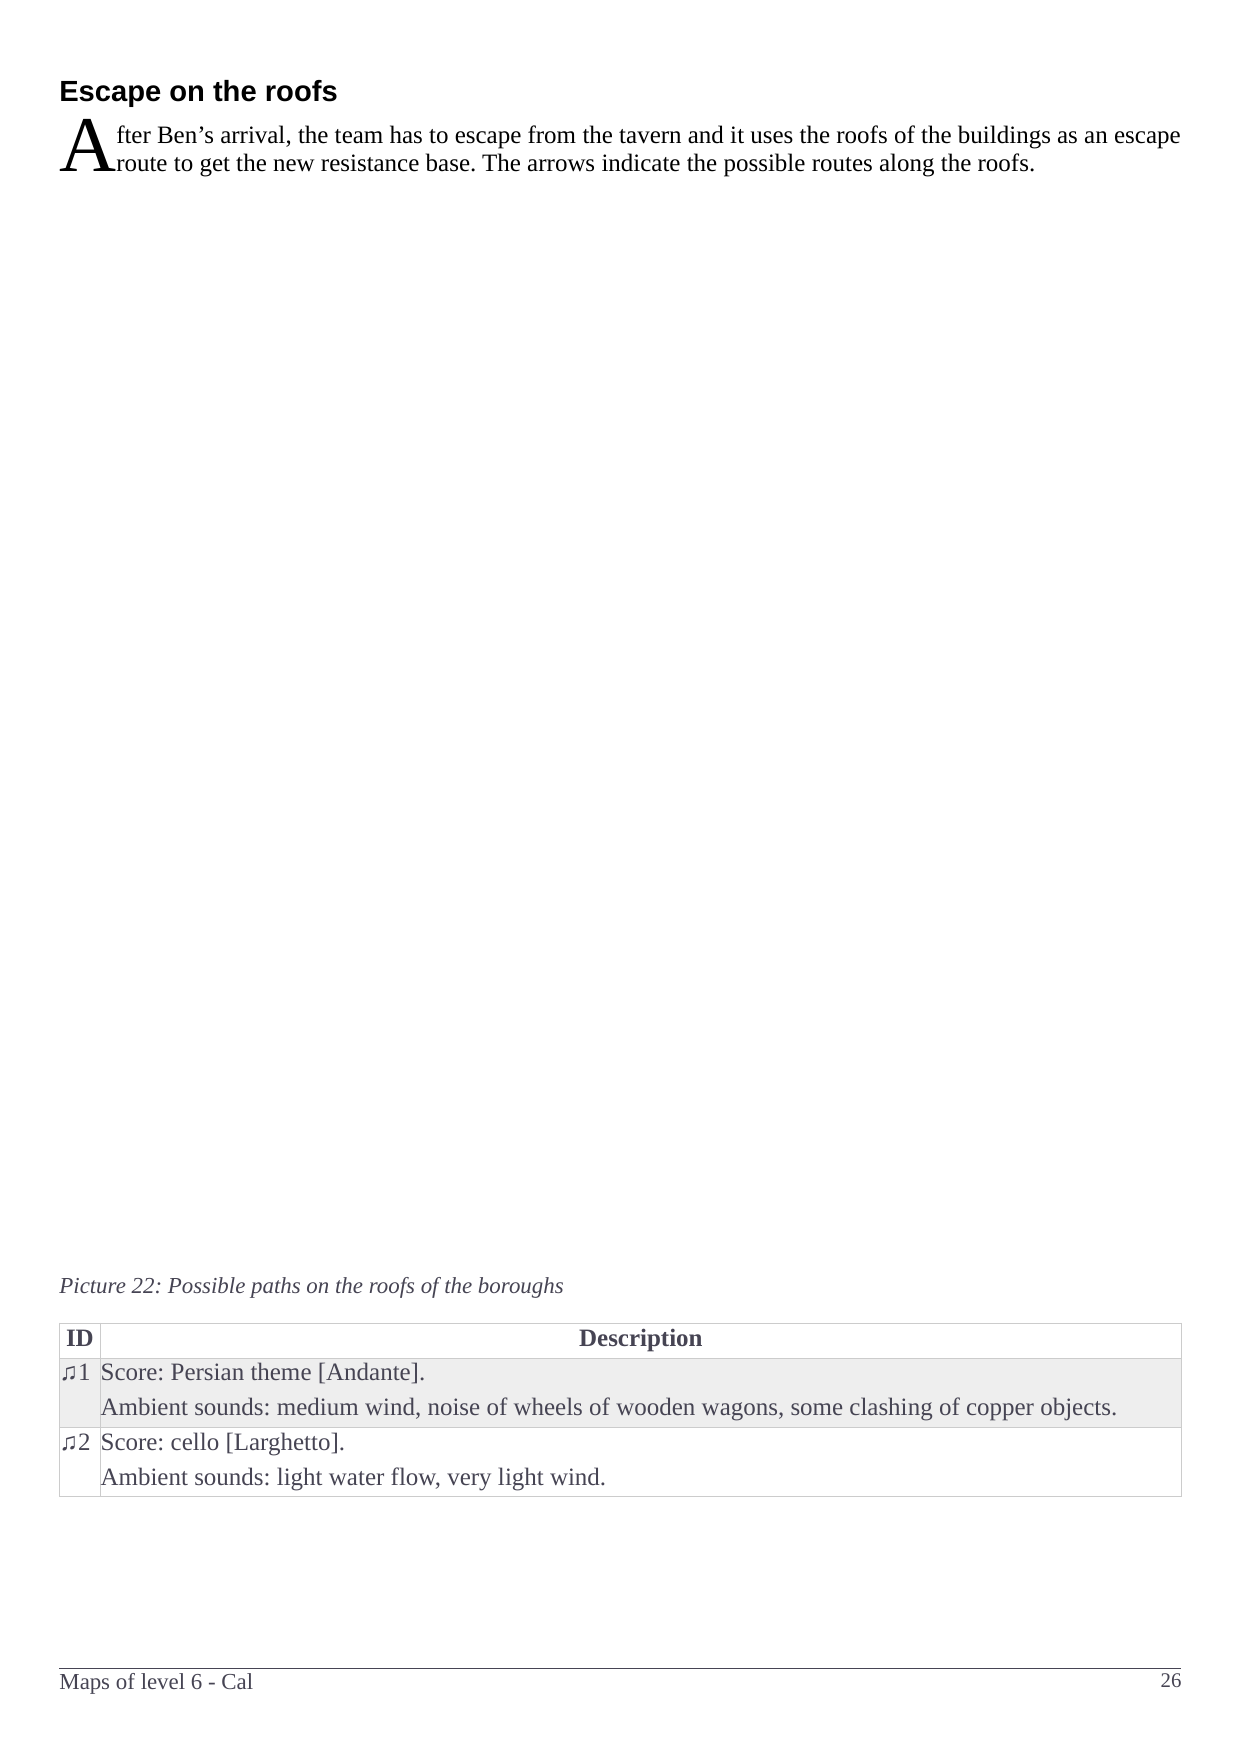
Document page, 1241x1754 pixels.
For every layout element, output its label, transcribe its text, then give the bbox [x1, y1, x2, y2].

text After Ben’s arrival, the team has to escape from the tavern and it uses the roofs of the buildings as an escape route to get the new resistance base. The arrows indicate the possible routes along the roofs. [59, 120, 1181, 177]
table_header [59, 183, 1181, 1323]
table_cell Score: cello [Larghetto]. Ambient sounds: light water flow, very light wind. [101, 1428, 1181, 1496]
subtitle Escape on the roofs [59, 74, 1181, 107]
table_cell ♫1 [60, 1359, 100, 1427]
table_header ID [60, 1324, 100, 1357]
table_cell Score: Persian theme [Andante]. Ambient sounds: medium wind, noise of wheels of wooden wagons, some clashing of copper objects. [101, 1359, 1181, 1427]
table_header Description [101, 1324, 1181, 1357]
table_header [64, 1279, 70, 1286]
table_cell ♫2 [60, 1428, 100, 1496]
